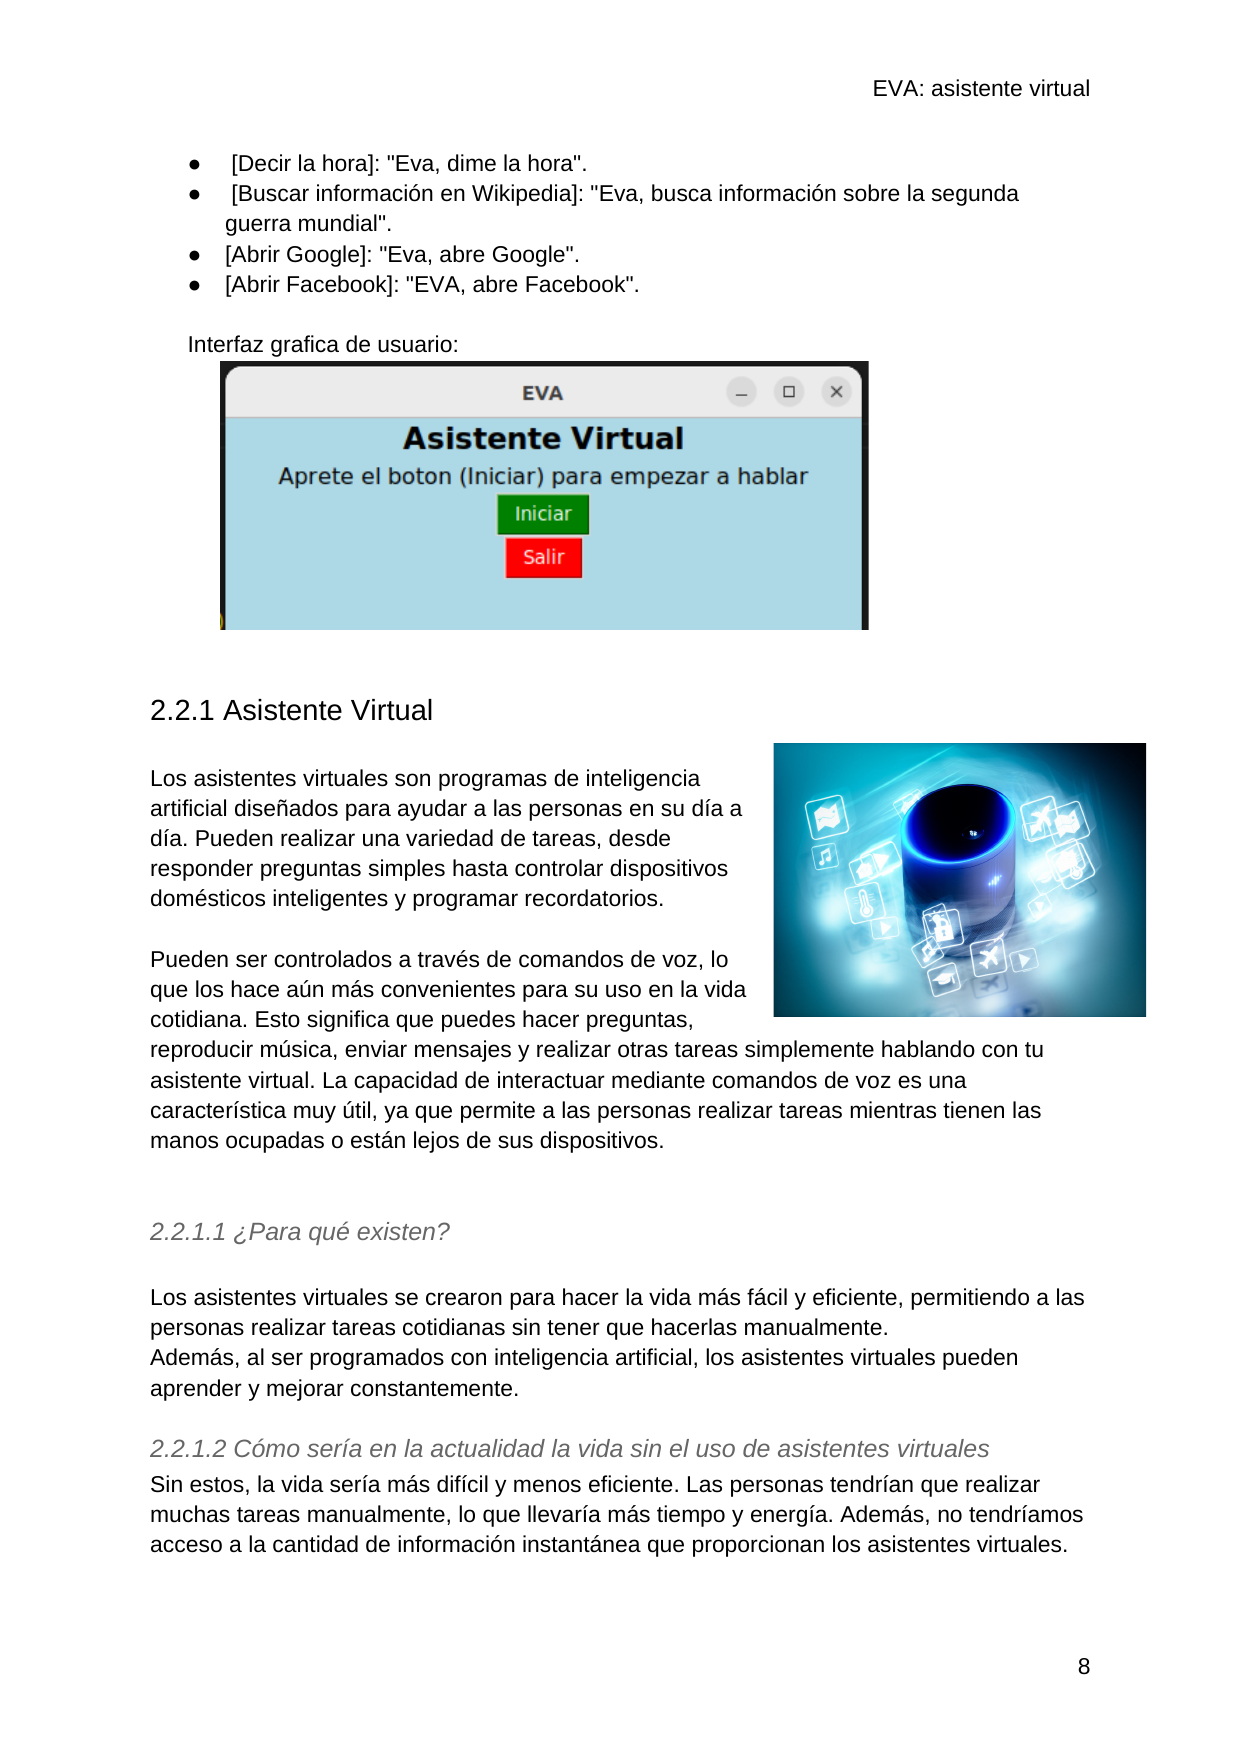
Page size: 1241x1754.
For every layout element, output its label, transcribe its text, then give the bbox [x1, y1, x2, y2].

text Interfaz grafica de usuario: [187, 331, 1090, 358]
text Sin estos, la vida sería más difícil y menos eficiente. Las personas tendrían que realizar muchas tareas manualmente, lo que llevaría más tiempo y energía. Además, no tendríamos acceso a la cantidad de información instantánea que proporcionan los asistentes virtuales. [150, 1471, 1090, 1558]
picture [220, 361, 869, 630]
text Los asistentes virtuales son programas de inteligencia artificial diseñados para ayudar a las personas en su día a día. Pueden realizar una variedad de tareas, desde responder preguntas simples hasta controlar dispositivos domésticos inteligentes y programar recordatorios. [150, 764, 773, 912]
list [Abrir Facebook]: "EVA, abre Facebook". [187, 271, 1090, 297]
subtitle 2.2.1 Asistente Virtual [150, 692, 1090, 726]
subtitle 2.2.1.2 Cómo sería en la actualidad la vida sin el uso de asistentes virtuales [150, 1434, 1090, 1463]
picture [1040, 743, 1147, 852]
picture [796, 743, 1147, 1017]
list [Buscar información en Wikipedia]: "Eva, busca información sobre la segunda guerra mundial". [187, 180, 1090, 237]
list [Abrir Google]: "Eva, abre Google". [187, 241, 1090, 267]
list [Decir la hora]: "Eva, dime la hora". [187, 150, 1090, 176]
subtitle 2.2.1.1 ¿Para qué existen? [150, 1217, 1090, 1245]
text Los asistentes virtuales se crearon para hacer la vida más fácil y eficiente, permitiendo a las personas realizar tareas cotidianas sin tener que hacerlas manualmente. [150, 1284, 1090, 1341]
text Pueden ser controlados a través de comandos de voz, lo que los hace aún más convenientes para su uso en la vida cotidiana. Esto significa que puedes hacer preguntas, reproducir música, enviar mensajes y realizar otras tareas simplemente hablando con tu asistente virtual. La capacidad de interactuar mediante comandos de voz es una característica muy útil, ya que permite a las personas realizar tareas mientras tienen las manos ocupadas o están lejos de sus dispositivos. [150, 946, 1090, 1153]
text Además, al ser programados con inteligencia artificial, los asistentes virtuales pueden aprender y mejorar constantemente. [150, 1344, 1090, 1401]
